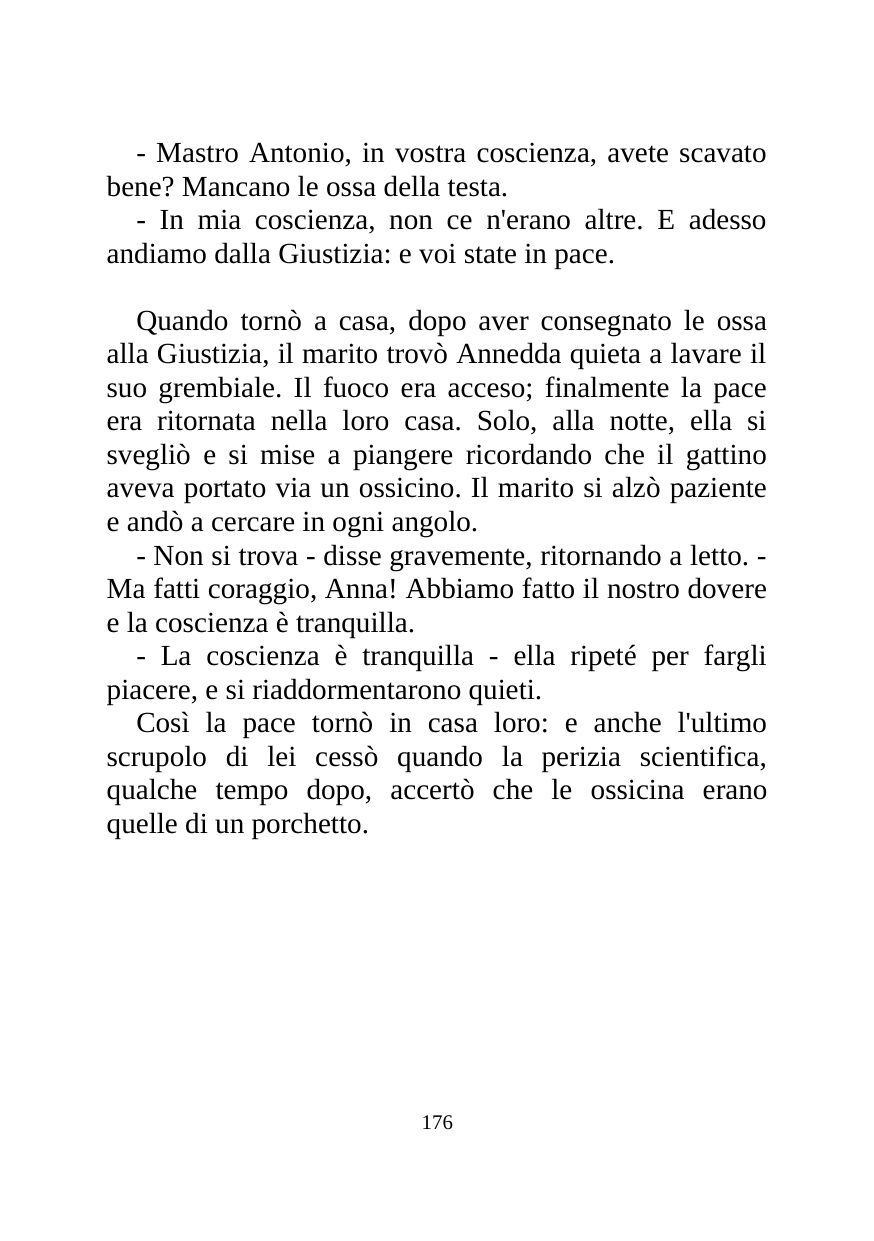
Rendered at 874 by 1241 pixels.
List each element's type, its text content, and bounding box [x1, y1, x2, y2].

text - In mia coscienza, non ce n'erano altre. E adesso andiamo dalla Giustizia: e voi state in pace. [106, 202, 768, 269]
text Così la pace tornò in casa loro: e anche l'ultimo scrupolo di lei cessò quando la perizia scientifica, qualche tempo dopo, accertò che le ossicina erano quelle di un porchetto. [106, 705, 768, 839]
text - La coscienza è tranquilla - ella ripeté per fargli piacere, e si riaddormentarono quieti. [106, 638, 768, 705]
text - Mastro Antonio, in vostra coscienza, avete scavato bene? Mancano le ossa della testa. [106, 135, 768, 202]
text Quando tornò a casa, dopo aver consegnato le ossa alla Giustizia, il marito trovò Annedda quieta a lavare il suo grembiale. Il fuoco era acceso; finalmente la pace era ritornata nella loro casa. Solo, alla notte, ella si svegliò e si mise a piangere ricordando che il gattino aveva portato via un ossicino. Il marito si alzò paziente e andò a cercare in ogni angolo. [106, 303, 768, 538]
text - Non si trova - disse gravemente, ritornando a letto. - Ma fatti coraggio, Anna! Abbiamo fatto il nostro dovere e la coscienza è tranquilla. [106, 538, 768, 638]
